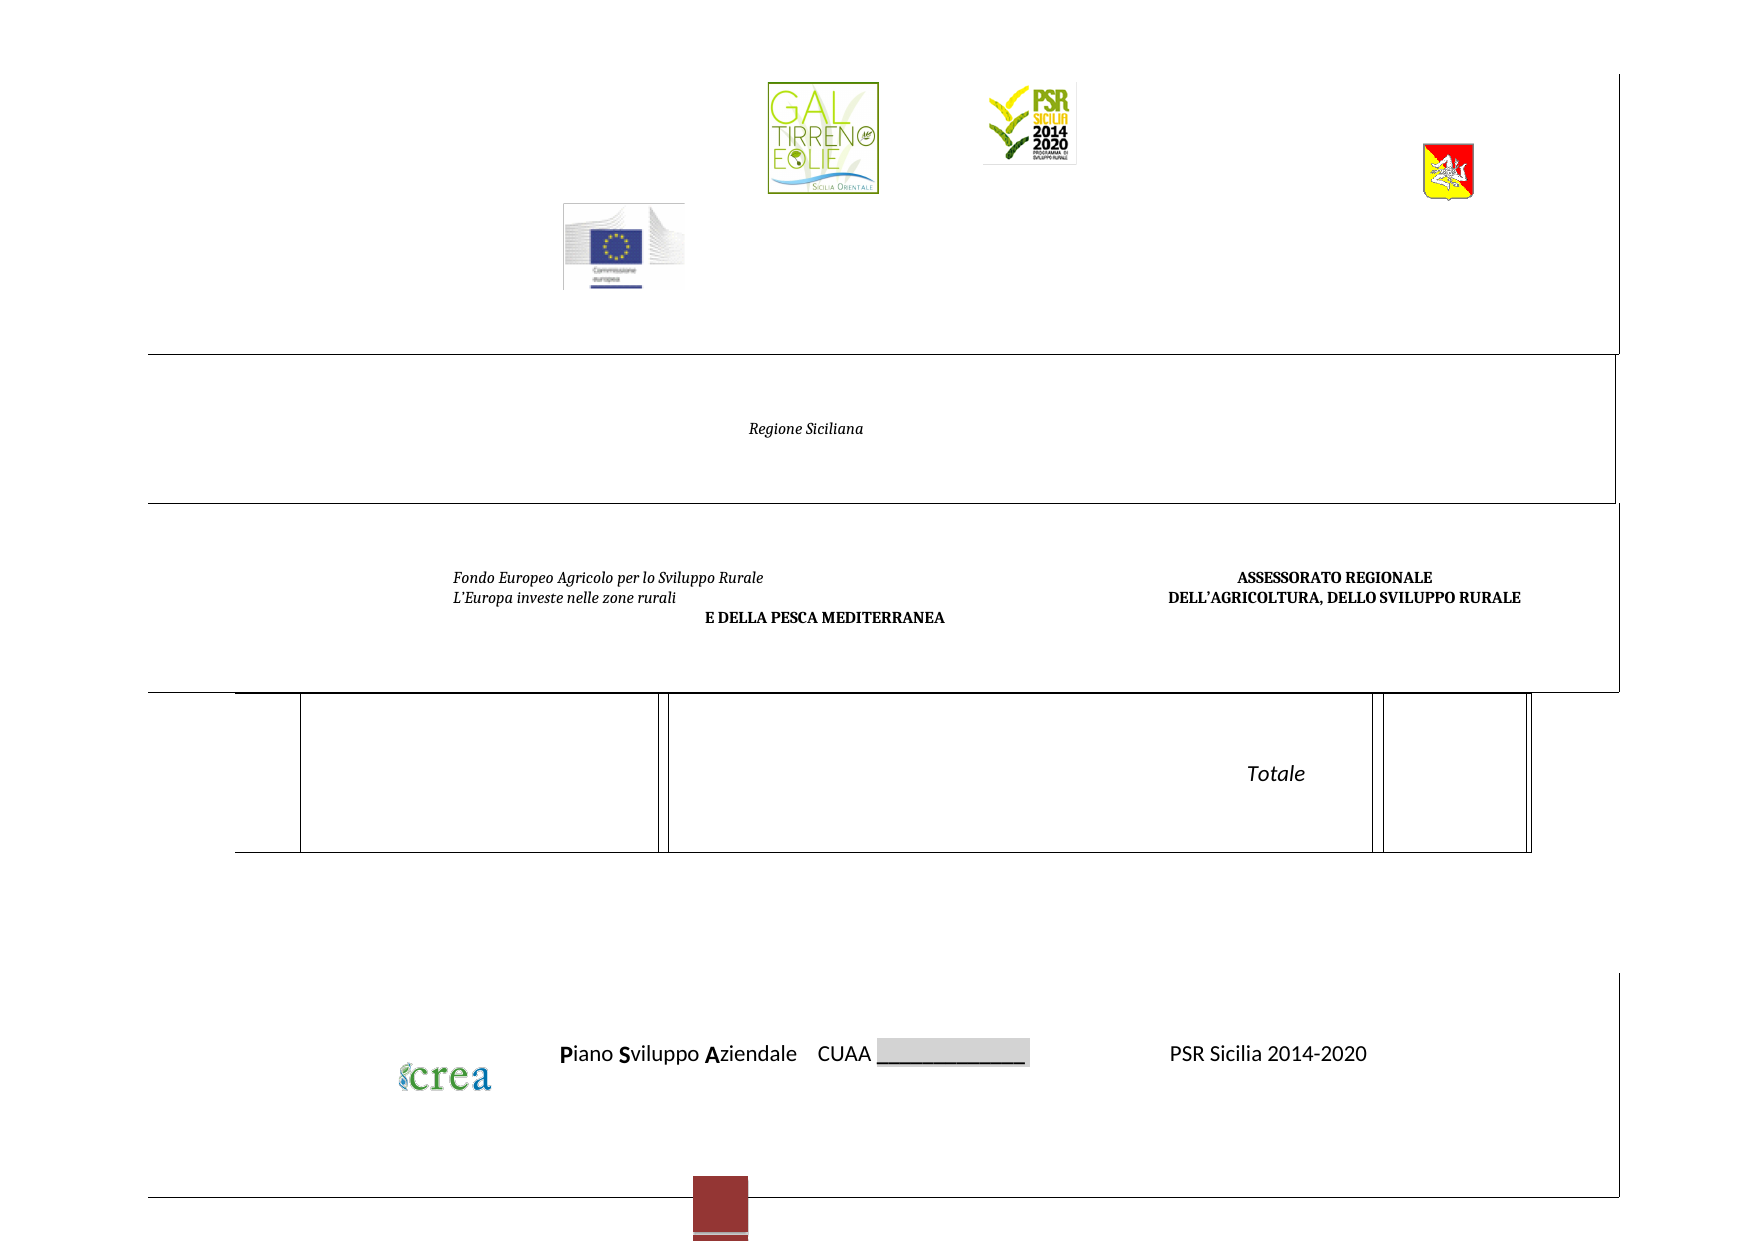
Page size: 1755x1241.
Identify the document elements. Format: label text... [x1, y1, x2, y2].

table_cell Totale [669, 694, 1372, 852]
table_cell [1384, 694, 1526, 852]
table_cell [301, 694, 658, 852]
table_cell [659, 694, 668, 852]
table_cell [1373, 694, 1383, 852]
table_cell [235, 694, 300, 852]
table_cell [1527, 694, 1531, 852]
